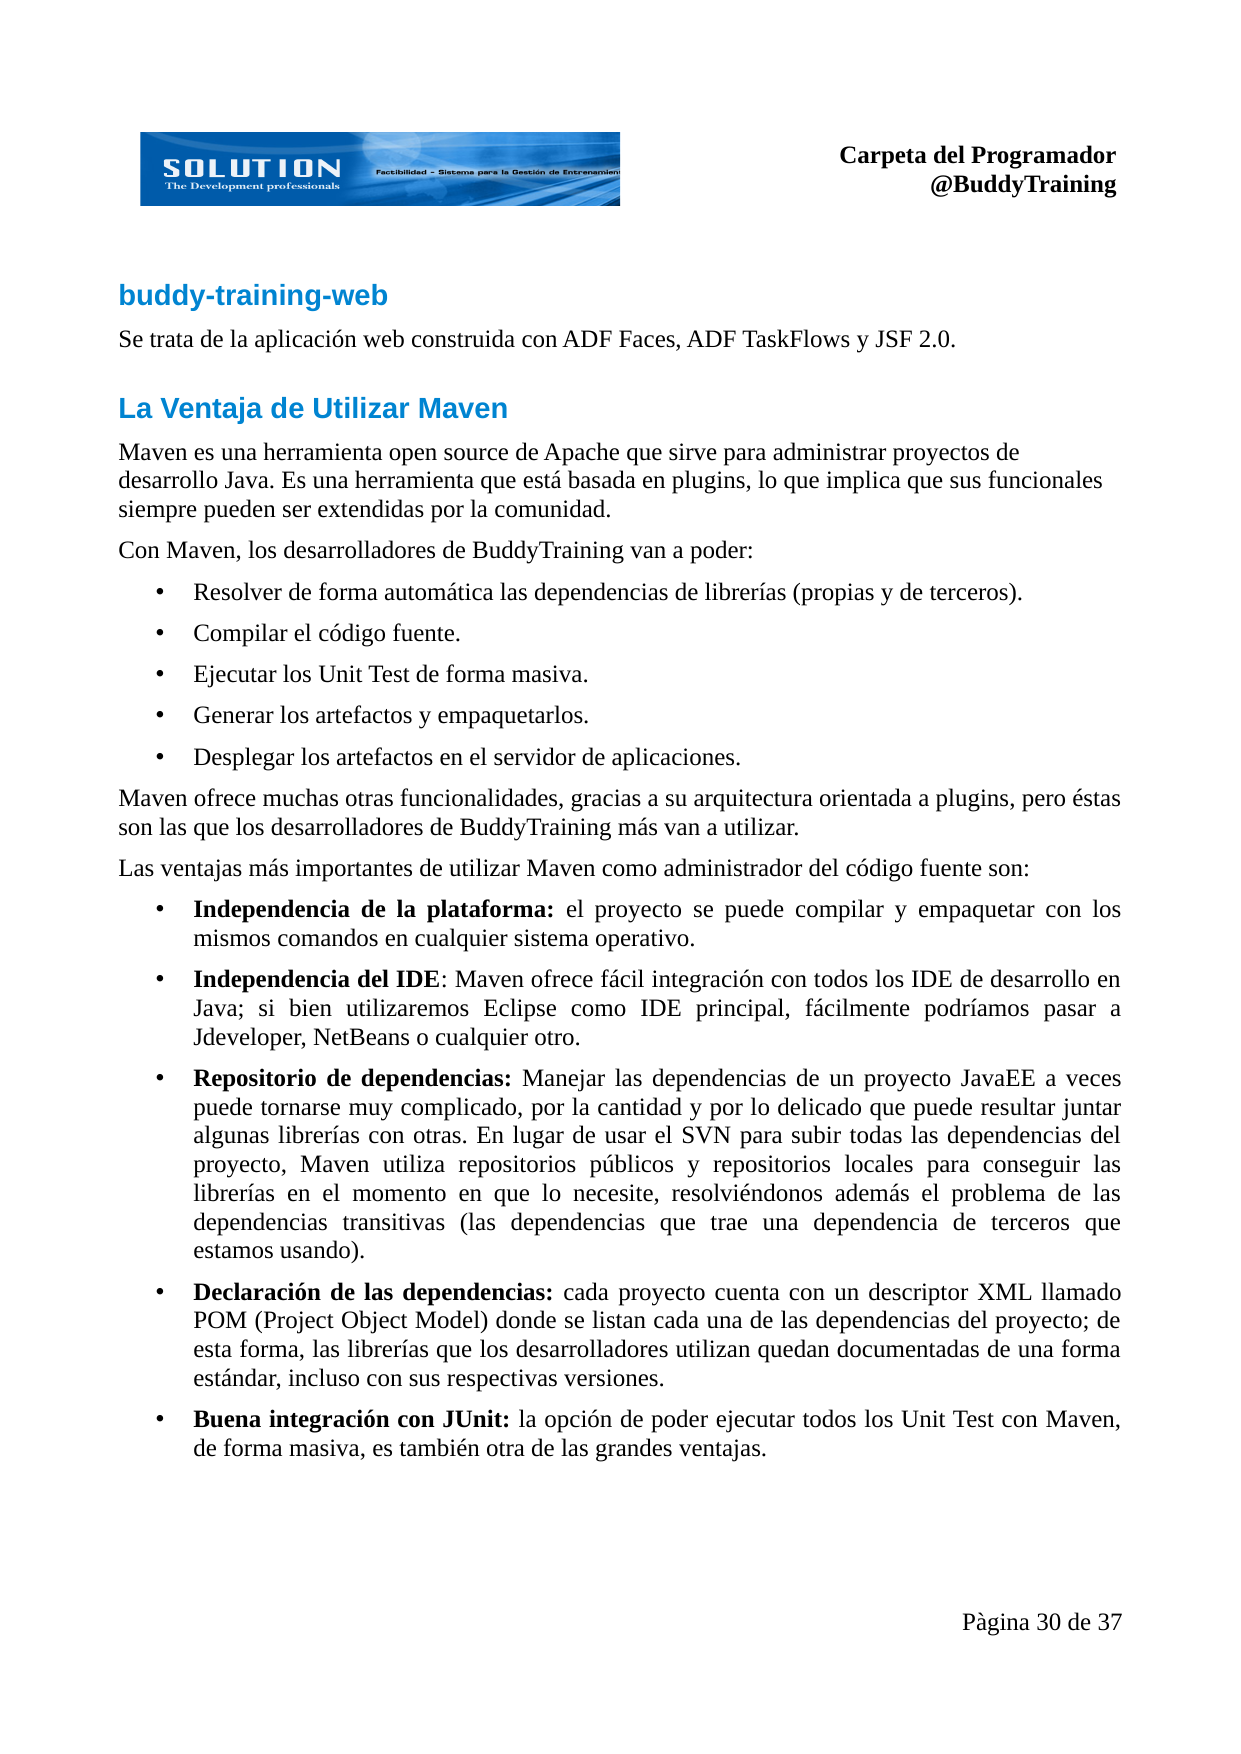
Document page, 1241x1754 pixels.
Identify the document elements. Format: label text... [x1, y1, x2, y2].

subtitle buddy-training-web [118, 278, 1122, 312]
list Independencia de la plataforma: el proyecto se puede compilar y empaquetar con los mismos comandos en cualquier sistema operativo. [156, 894, 1122, 952]
list Ejecutar los Unit Test de forma masiva. [156, 659, 1122, 688]
text Maven es una herramienta open source de Apache que sirve para administrar proyectos de desarrollo Java. Es una herramienta que está basada en plugins, lo que implica que sus funcionales siempre pueden ser extendidas por la comunidad. [118, 437, 1122, 523]
text Maven ofrece muchas otras funcionalidades, gracias a su arquitectura orientada a plugins, pero éstas son las que los desarrolladores de BuddyTraining más van a utilizar. [118, 783, 1122, 840]
list Desplegar los artefactos en el servidor de aplicaciones. [156, 742, 1122, 770]
text Con Maven, los desarrolladores de BuddyTraining van a poder: [118, 535, 1122, 564]
subtitle La Ventaja de Utilizar Maven [118, 391, 1122, 424]
picture [140, 132, 621, 206]
list Compilar el código fuente. [156, 618, 1122, 647]
list Buena integración con JUnit: la opción de poder ejecutar todos los Unit Test con Maven, de forma masiva, es también otra de las grandes ventajas. [156, 1404, 1122, 1462]
list Repositorio de dependencias: Manejar las dependencias de un proyecto JavaEE a veces puede tornarse muy complicado, por la cantidad y por lo delicado que puede resultar juntar algunas librerías con otras. En lugar de usar el SVN para subir todas las dependencias del proyecto, Maven utiliza repositorios públicos y repositorios locales para conseguir las librerías en el momento en que lo necesite, resolviéndonos además el problema de las dependencias transitivas (las dependencias que trae una dependencia de terceros que estamos usando). [156, 1063, 1122, 1264]
text Se trata de la aplicación web construida con ADF Faces, ADF TaskFlows y JSF 2.0. [118, 324, 1122, 353]
list Independencia del IDE: Maven ofrece fácil integración con todos los IDE de desarrollo en Java; si bien utilizaremos Eclipse como IDE principal, fácilmente podríamos pasar a Jdeveloper, NetBeans o cualquier otro. [156, 964, 1122, 1050]
list Declaración de las dependencias: cada proyecto cuenta con un descriptor XML llamado POM (Project Object Model) donde se listan cada una de las dependencias del proyecto; de esta forma, las librerías que los desarrolladores utilizan quedan documentadas de una forma estándar, incluso con sus respectivas versiones. [156, 1277, 1122, 1392]
list Resolver de forma automática las dependencias de librerías (propias y de terceros). [156, 577, 1122, 605]
list Generar los artefactos y empaquetarlos. [156, 700, 1122, 729]
text Las ventajas más importantes de utilizar Maven como administrador del código fuente son: [118, 853, 1122, 882]
